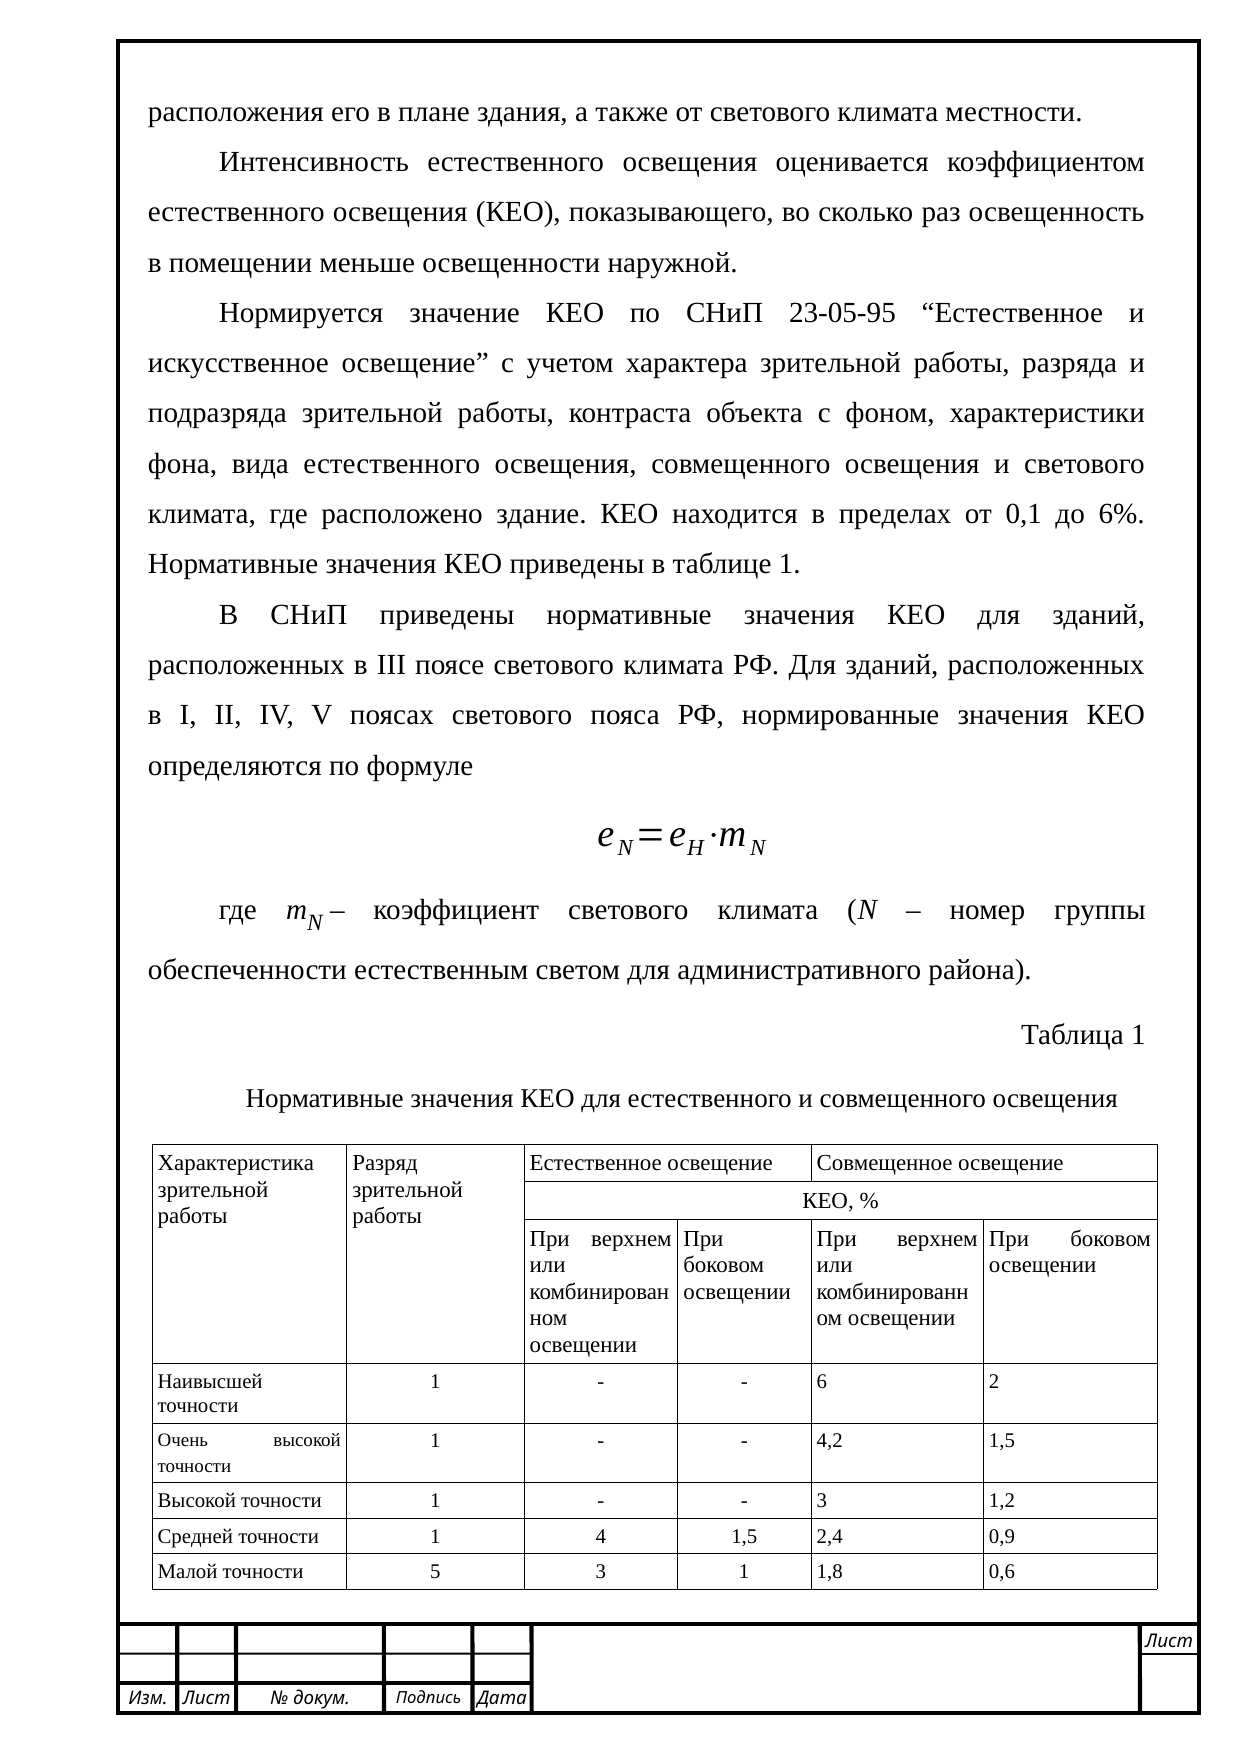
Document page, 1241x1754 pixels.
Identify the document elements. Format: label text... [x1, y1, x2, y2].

table_cell 0,6 [984, 1554, 1157, 1589]
table_cell 1,8 [812, 1554, 983, 1589]
table_cell 1,2 [984, 1483, 1157, 1518]
table_cell Высокой точности [153, 1483, 346, 1518]
table_cell 3 [812, 1483, 983, 1518]
table_cell 1 [347, 1483, 524, 1518]
table_cell 1,5 [984, 1424, 1157, 1482]
text Таблица 1 [148, 1017, 1146, 1051]
text Нормативные значения КЕО для естественного и совмещенного освещения [148, 1082, 1146, 1113]
table_cell 1,5 [678, 1519, 811, 1553]
table_cell 5 [347, 1554, 524, 1589]
table_cell 1 [347, 1424, 524, 1482]
table_cell 2,4 [812, 1519, 983, 1553]
text расположения его в плане здания, а также от светового климата местности. [148, 94, 1146, 127]
table_cell При боковом освещении [678, 1220, 811, 1363]
table_cell При верхнем или комбинированном освещении [812, 1220, 983, 1363]
table_cell - [678, 1424, 811, 1482]
table_cell - [525, 1364, 677, 1422]
table_cell Средней точности [153, 1519, 346, 1553]
table_cell При верхнем или комбинированном освещении [525, 1220, 677, 1363]
table_cell - [525, 1483, 677, 1518]
table_cell Малой точности [153, 1554, 346, 1589]
table_cell - [678, 1483, 811, 1518]
text Интенсивность естественного освещения оценивается коэффициентом естественного освещения (КЕО), показывающего, во сколько раз освещенность в помещении меньше освещенности наружной. [148, 144, 1146, 278]
text Нормируется значение КЕО по СНиП 23-05-95 “Естественное и искусственное освещение” с учетом характера зрительной работы, разряда и подразряда зрительной работы, контраста объекта с фоном, характеристики фона, вида естественного освещения, совмещенного освещения и светового климата, где расположено здание. КЕО находится в пределах от 0,1 до 6%. Нормативные значения КЕО приведены в таблице 1. [148, 295, 1146, 580]
table_cell При боковом освещении [984, 1220, 1157, 1363]
table_cell Очень высокой точности [153, 1424, 346, 1482]
text В СНиП приведены нормативные значения КЕО для зданий, расположенных в III поясе светового климата РФ. Для зданий, расположенных в I, II, IV, V поясах светового пояса РФ, нормированные значения КЕО определяются по формуле [148, 597, 1146, 781]
table_cell 1 [678, 1554, 811, 1589]
table_cell КЕО, % [525, 1182, 1157, 1219]
table_cell 4 [525, 1519, 677, 1553]
table_cell 6 [812, 1364, 983, 1422]
table_header Совмещенное освещение [812, 1145, 1157, 1181]
table_cell 0,9 [984, 1519, 1157, 1553]
table_header Характеристика зрительной работы [153, 1145, 346, 1363]
table_cell - [678, 1364, 811, 1422]
table_header Разряд зрительной работы [347, 1145, 524, 1363]
table_cell 1 [347, 1364, 524, 1422]
table_cell 4,2 [812, 1424, 983, 1482]
table_header Естественное освещение [525, 1145, 811, 1181]
table_cell 2 [984, 1364, 1157, 1422]
table_cell 1 [347, 1519, 524, 1553]
table_cell 3 [525, 1554, 677, 1589]
table_cell Наивысшей точности [153, 1364, 346, 1422]
table_cell - [525, 1424, 677, 1482]
text где mN – коэффициент светового климата (N – номер группы обеспеченности естественным светом для административного района). [148, 892, 1146, 986]
